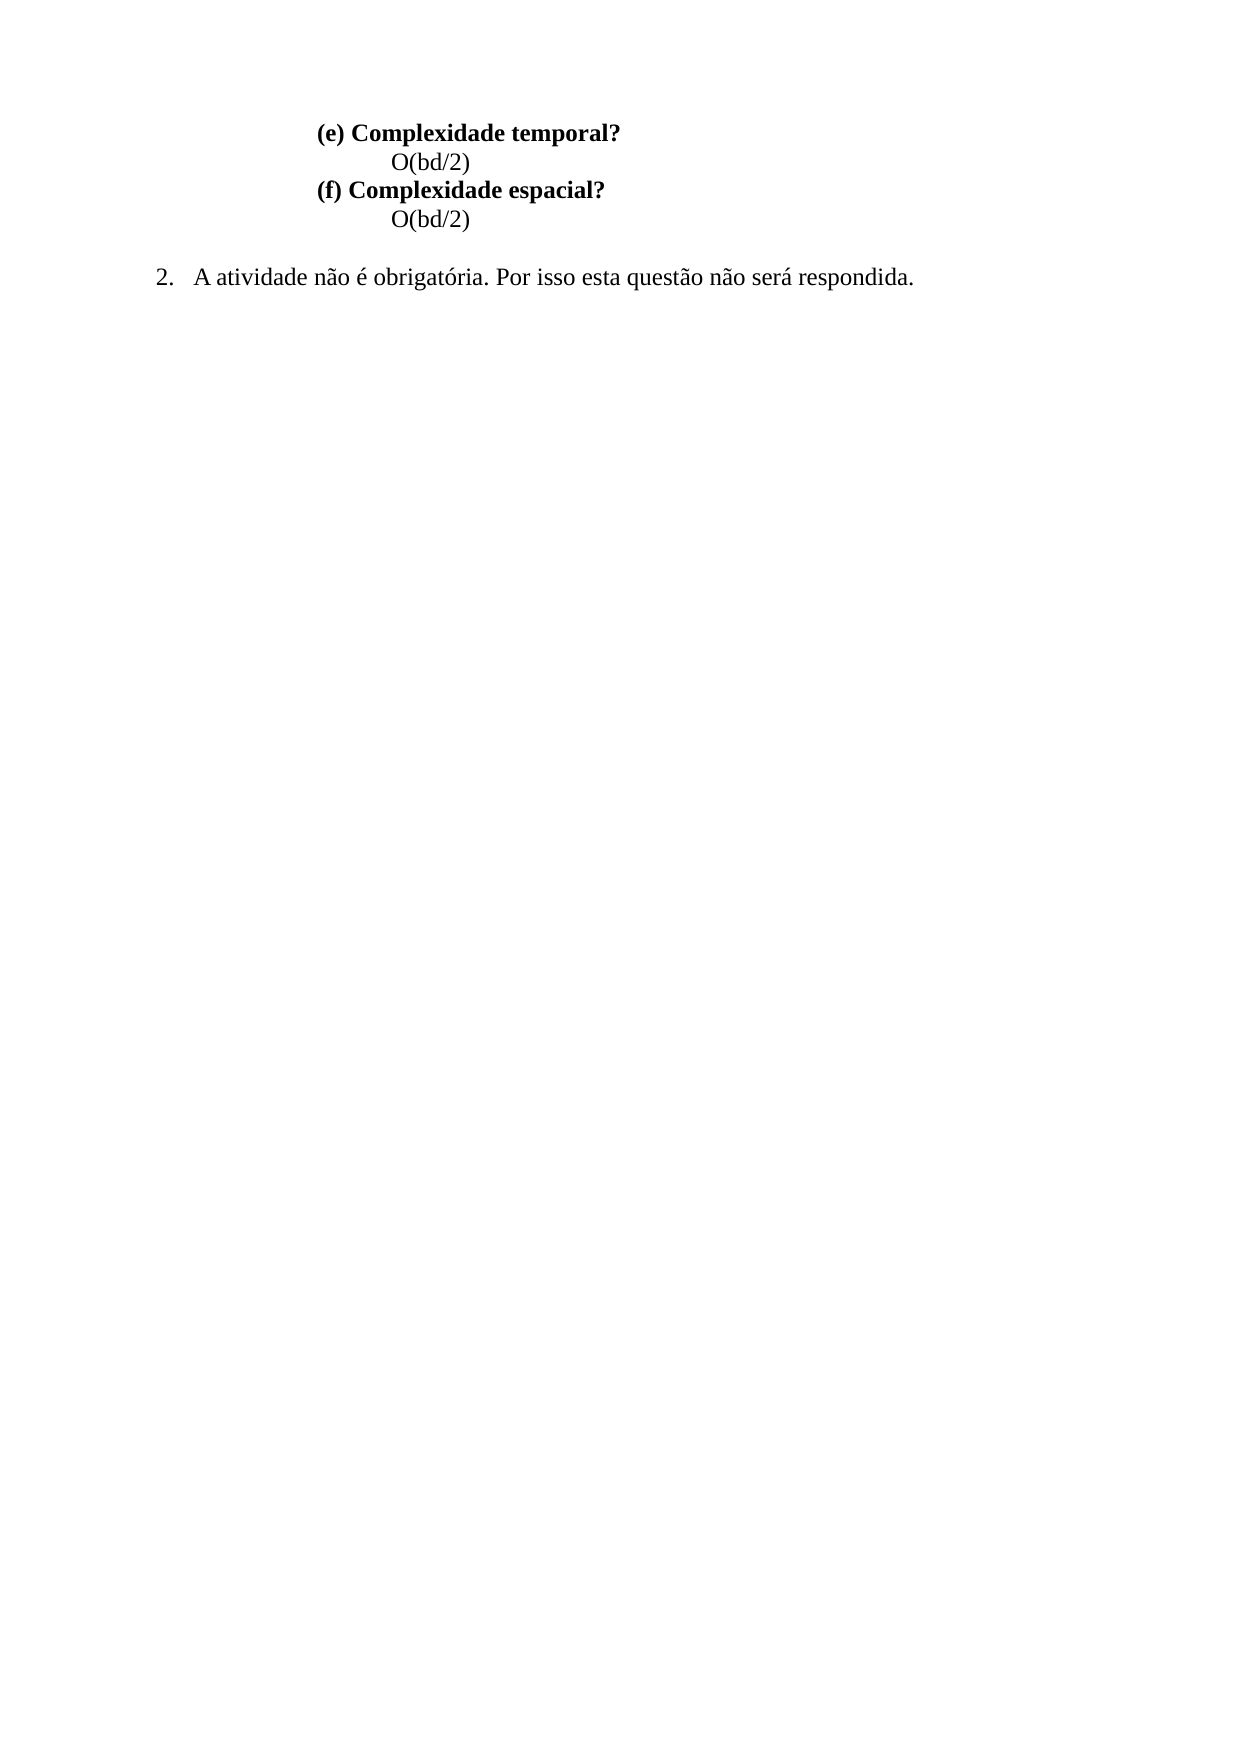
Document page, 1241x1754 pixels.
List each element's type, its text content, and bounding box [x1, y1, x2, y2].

list (e) Complexidade temporal? O(bd/2) (f) Complexidade espacial? O(bd/2) [276, 118, 1122, 262]
list A atividade não é obrigatória. Por isso esta questão não será respondida. [156, 262, 1122, 291]
